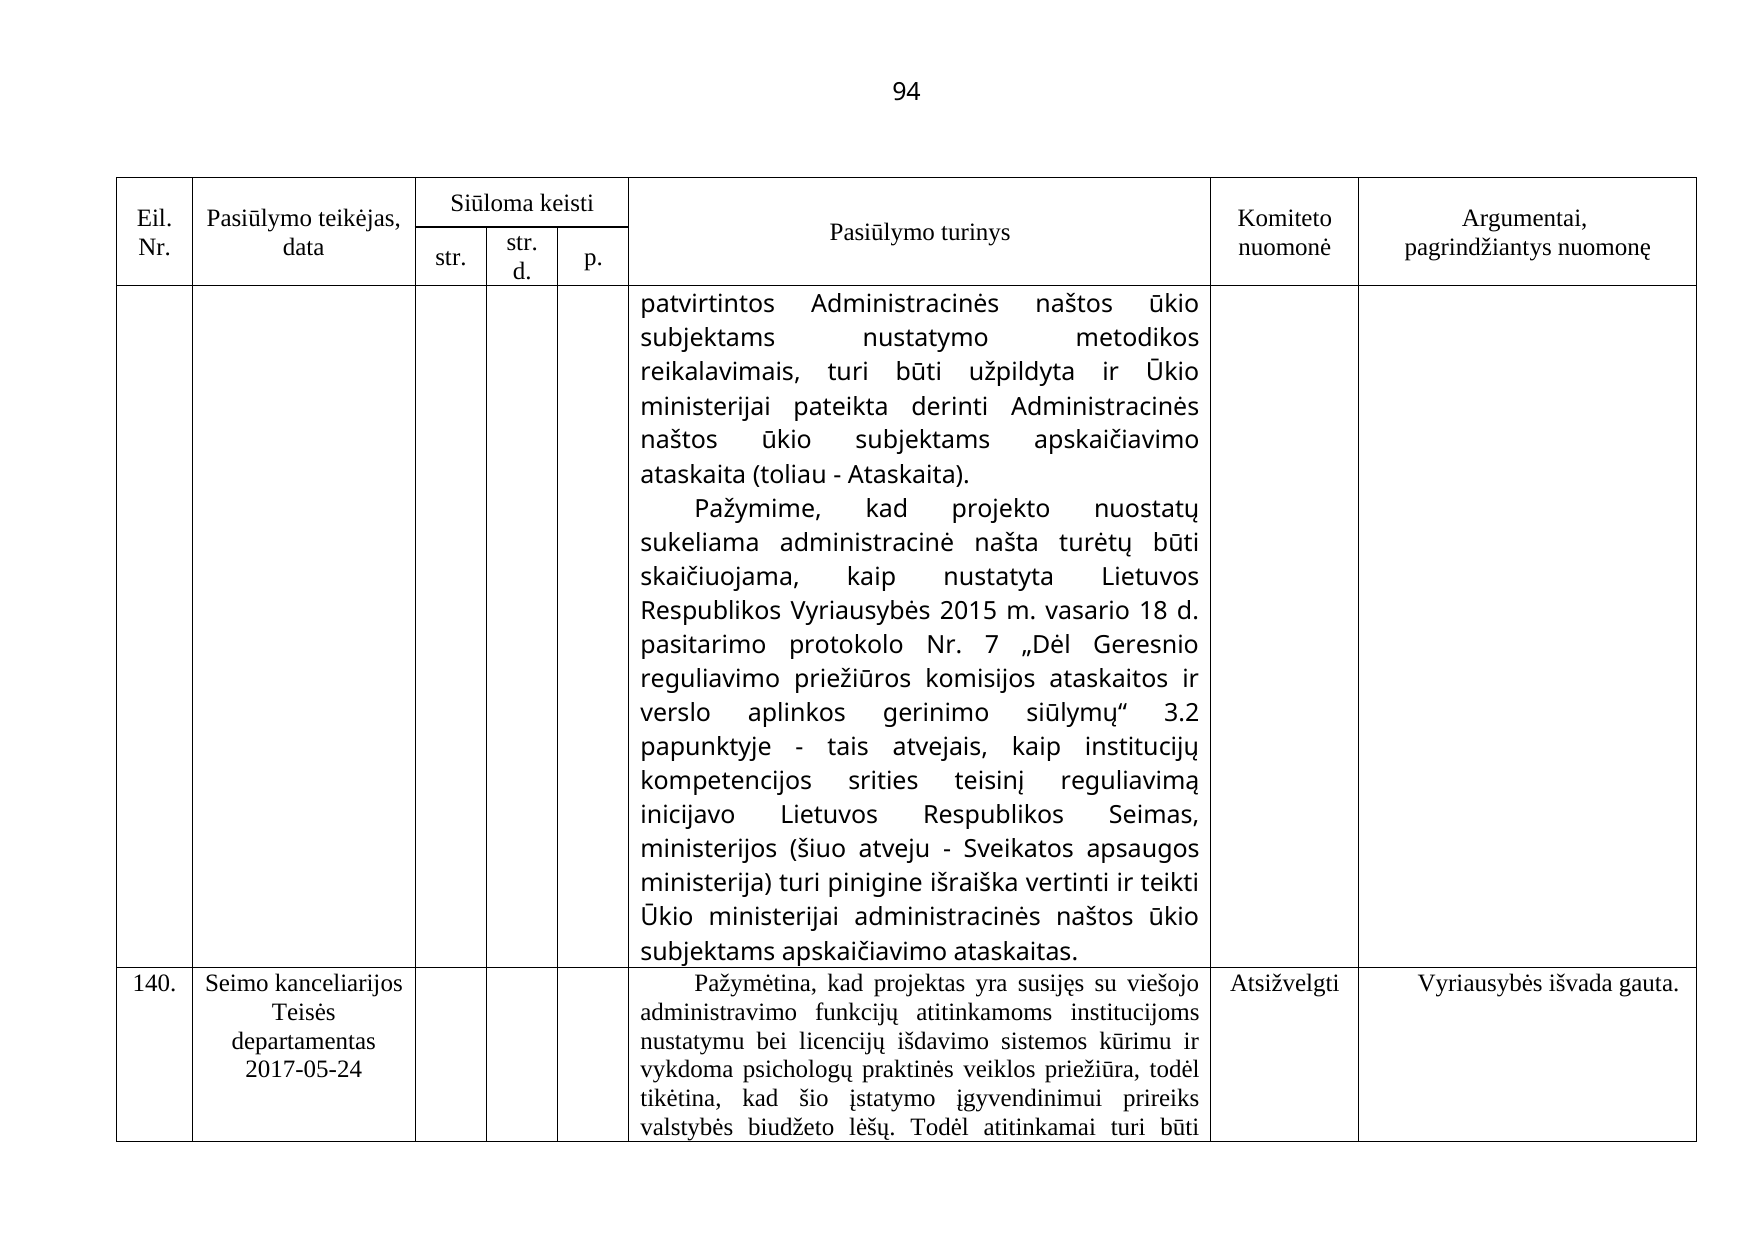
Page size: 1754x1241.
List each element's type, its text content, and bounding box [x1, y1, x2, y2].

table_cell [1211, 286, 1358, 967]
table_cell [487, 968, 557, 1141]
table_cell patvirtintos Administracinės naštos ūkio subjektams nustatymo metodikos reikalavimais, turi būti užpildyta ir Ūkio ministerijai pateikta derinti Administracinės naštos ūkio subjektams apskaičiavimo ataskaita (toliau ‑ Ataskaita). Pažymime, kad projekto nuostatų sukeliama administracinė našta turėtų būti skaičiuojama, kaip nustatyta Lietuvos Respublikos Vyriausybės 2015 m. vasario 18 d. pasitarimo protokolo Nr. 7 „Dėl Geresnio reguliavimo priežiūros komisijos ataskaitos ir verslo aplinkos gerinimo siūlymų“ 3.2 papunktyje - tais atvejais, kaip institucijų kompetencijos srities teisinį reguliavimą inicijavo Lietuvos Respublikos Seimas, ministerijos (šiuo atveju ‑ Sveikatos apsaugos ministerija) turi pinigine išraiška vertinti ir teikti Ūkio ministerijai administracinės naštos ūkio subjektams apskaičiavimo ataskaitas. [629, 286, 1210, 967]
table_cell p. [558, 228, 628, 285]
table_cell Atsižvelgti [1211, 968, 1358, 1141]
table_cell str. d. [487, 228, 557, 285]
table_cell [487, 286, 557, 967]
table_cell str. [416, 228, 486, 285]
table_cell [117, 286, 192, 967]
table_cell [558, 286, 628, 967]
table_cell [193, 286, 415, 967]
table_cell Seimo kanceliarijos Teisės departamentas 2017-05-24 [193, 968, 415, 1141]
table_cell [1359, 286, 1696, 967]
table_cell [416, 968, 486, 1141]
table_cell 140. [117, 968, 192, 1141]
table_cell Vyriausybės išvada gauta. [1359, 968, 1696, 1141]
table_header Eil. Nr. [117, 178, 192, 285]
table_header Komiteto nuomonė [1211, 178, 1358, 285]
table_header Argumentai, pagrindžiantys nuomonę [1359, 178, 1696, 285]
table_header Pasiūlymo turinys [629, 178, 1210, 285]
table_cell Pažymėtina, kad projektas yra susijęs su viešojo administravimo funkcijų atitinkamoms institucijoms nustatymu bei licencijų išdavimo sistemos kūrimu ir vykdoma psichologų praktinės veiklos priežiūra, todėl tikėtina, kad šio įstatymo įgyvendinimui prireiks valstybės biudžeto lėšų. Todėl atitinkamai turi būti [629, 968, 1210, 1141]
table_header Siūloma keisti [416, 178, 628, 226]
table_cell [416, 286, 486, 967]
table_header Pasiūlymo teikėjas, data [193, 178, 415, 285]
table_cell [558, 968, 628, 1141]
